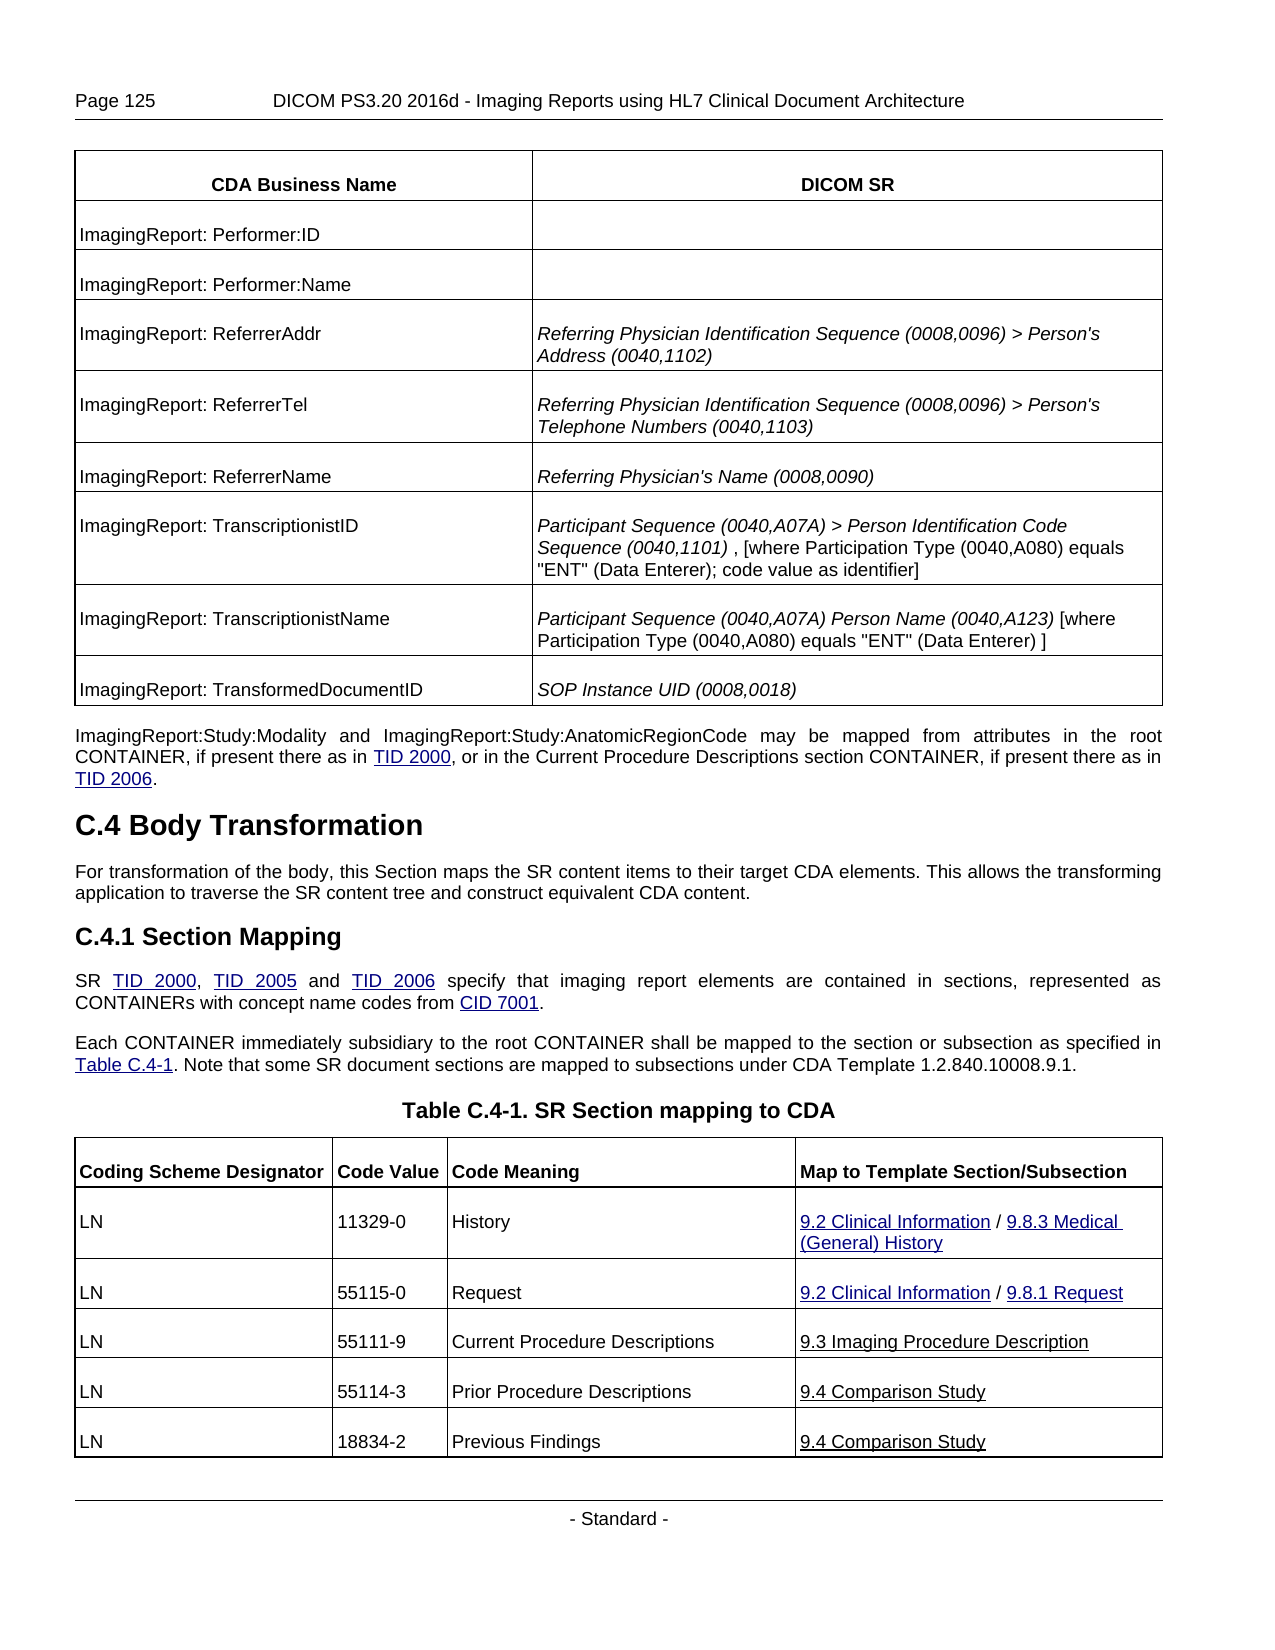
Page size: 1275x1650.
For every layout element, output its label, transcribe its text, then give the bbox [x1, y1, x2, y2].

text SR TID 2000, TID 2005 and TID 2006 specify that imaging report elements are contained in sections, represented as CONTAINERs with concept name codes from CID 7001. [75, 970, 1162, 1013]
table_cell 9.3 Imaging Procedure Description [796, 1309, 1162, 1357]
table_cell 9.4 Comparison Study [796, 1358, 1162, 1407]
table_cell SOP Instance UID (0008,0018) [533, 656, 1162, 705]
table_cell LN [76, 1309, 332, 1357]
table_header Coding Scheme Designator [76, 1138, 332, 1186]
table_cell LN [76, 1358, 332, 1407]
table_cell LN [76, 1408, 332, 1456]
table_cell ImagingReport: TransformedDocumentID [76, 656, 532, 705]
table_header CDA Business Name [76, 151, 532, 200]
table_cell Prior Procedure Descriptions [448, 1358, 795, 1407]
table_cell 55114-3 [333, 1358, 447, 1407]
table_cell Participant Sequence (0040,A07A) Person Name (0040,A123) [where Participation Type (0040,A080) equals "ENT" (Data Enterer) ] [533, 585, 1162, 655]
table_cell ImagingReport: ReferrerTel [76, 371, 532, 442]
table_header Map to Template Section/Subsection [796, 1138, 1162, 1186]
table_cell LN [76, 1188, 332, 1258]
table_cell Request [448, 1259, 795, 1307]
table_cell ImagingReport: ReferrerAddr [76, 300, 532, 370]
table_cell 9.2 Clinical Information / 9.8.1 Request [796, 1259, 1162, 1307]
table_cell Referring Physician's Name (0008,0090) [533, 443, 1162, 491]
text C.4 Body Transformation [75, 808, 1162, 842]
table_cell 9.2 Clinical Information / 9.8.3 Medical (General) History [796, 1188, 1162, 1258]
table_cell ImagingReport: TranscriptionistID [76, 492, 532, 584]
text Table C.4-1. SR Section mapping to CDA [75, 1097, 1162, 1123]
table_cell History [448, 1188, 795, 1258]
table_cell ImagingReport: TranscriptionistName [76, 585, 532, 655]
table_cell Referring Physician Identification Sequence (0008,0096) > Person's Telephone Numbers (0040,1103) [533, 371, 1162, 442]
table_cell LN [76, 1259, 332, 1307]
table_cell Previous Findings [448, 1408, 795, 1456]
table_header Code Value [333, 1138, 447, 1186]
table_cell Referring Physician Identification Sequence (0008,0096) > Person's Address (0040,1102) [533, 300, 1162, 370]
table_cell ImagingReport: ReferrerName [76, 443, 532, 491]
table_cell 9.4 Comparison Study [796, 1408, 1162, 1456]
table_cell 18834-2 [333, 1408, 447, 1456]
text ImagingReport:Study:Modality and ImagingReport:Study:AnatomicRegionCode may be mapped from attributes in the root CONTAINER, if present there as in TID 2000, or in the Current Procedure Descriptions section CONTAINER, if present there as in TID 2006. [75, 725, 1162, 789]
table_cell [533, 250, 1162, 299]
table_header DICOM SR [533, 151, 1162, 200]
table_cell 11329-0 [333, 1188, 447, 1258]
text Each CONTAINER immediately subsidiary to the root CONTAINER shall be mapped to the section or subsection as specified in Table C.4-1. Note that some SR document sections are mapped to subsections under CDA Template 1.2.840.10008.9.1. [75, 1032, 1162, 1075]
table_cell 55111-9 [333, 1309, 447, 1357]
table_cell Current Procedure Descriptions [448, 1309, 795, 1357]
table_cell [533, 201, 1162, 249]
text For transformation of the body, this Section maps the SR content items to their target CDA elements. This allows the transforming application to traverse the SR content tree and construct equivalent CDA content. [75, 861, 1162, 904]
table_header Code Meaning [448, 1138, 795, 1186]
table_cell ImagingReport: Performer:Name [76, 250, 532, 299]
text C.4.1 Section Mapping [75, 922, 1162, 951]
table_cell Participant Sequence (0040,A07A) > Person Identification Code Sequence (0040,1101) , [where Participation Type (0040,A080) equals "ENT" (Data Enterer); code value as identifier] [533, 492, 1162, 584]
table_cell ImagingReport: Performer:ID [76, 201, 532, 249]
table_cell 55115-0 [333, 1259, 447, 1307]
